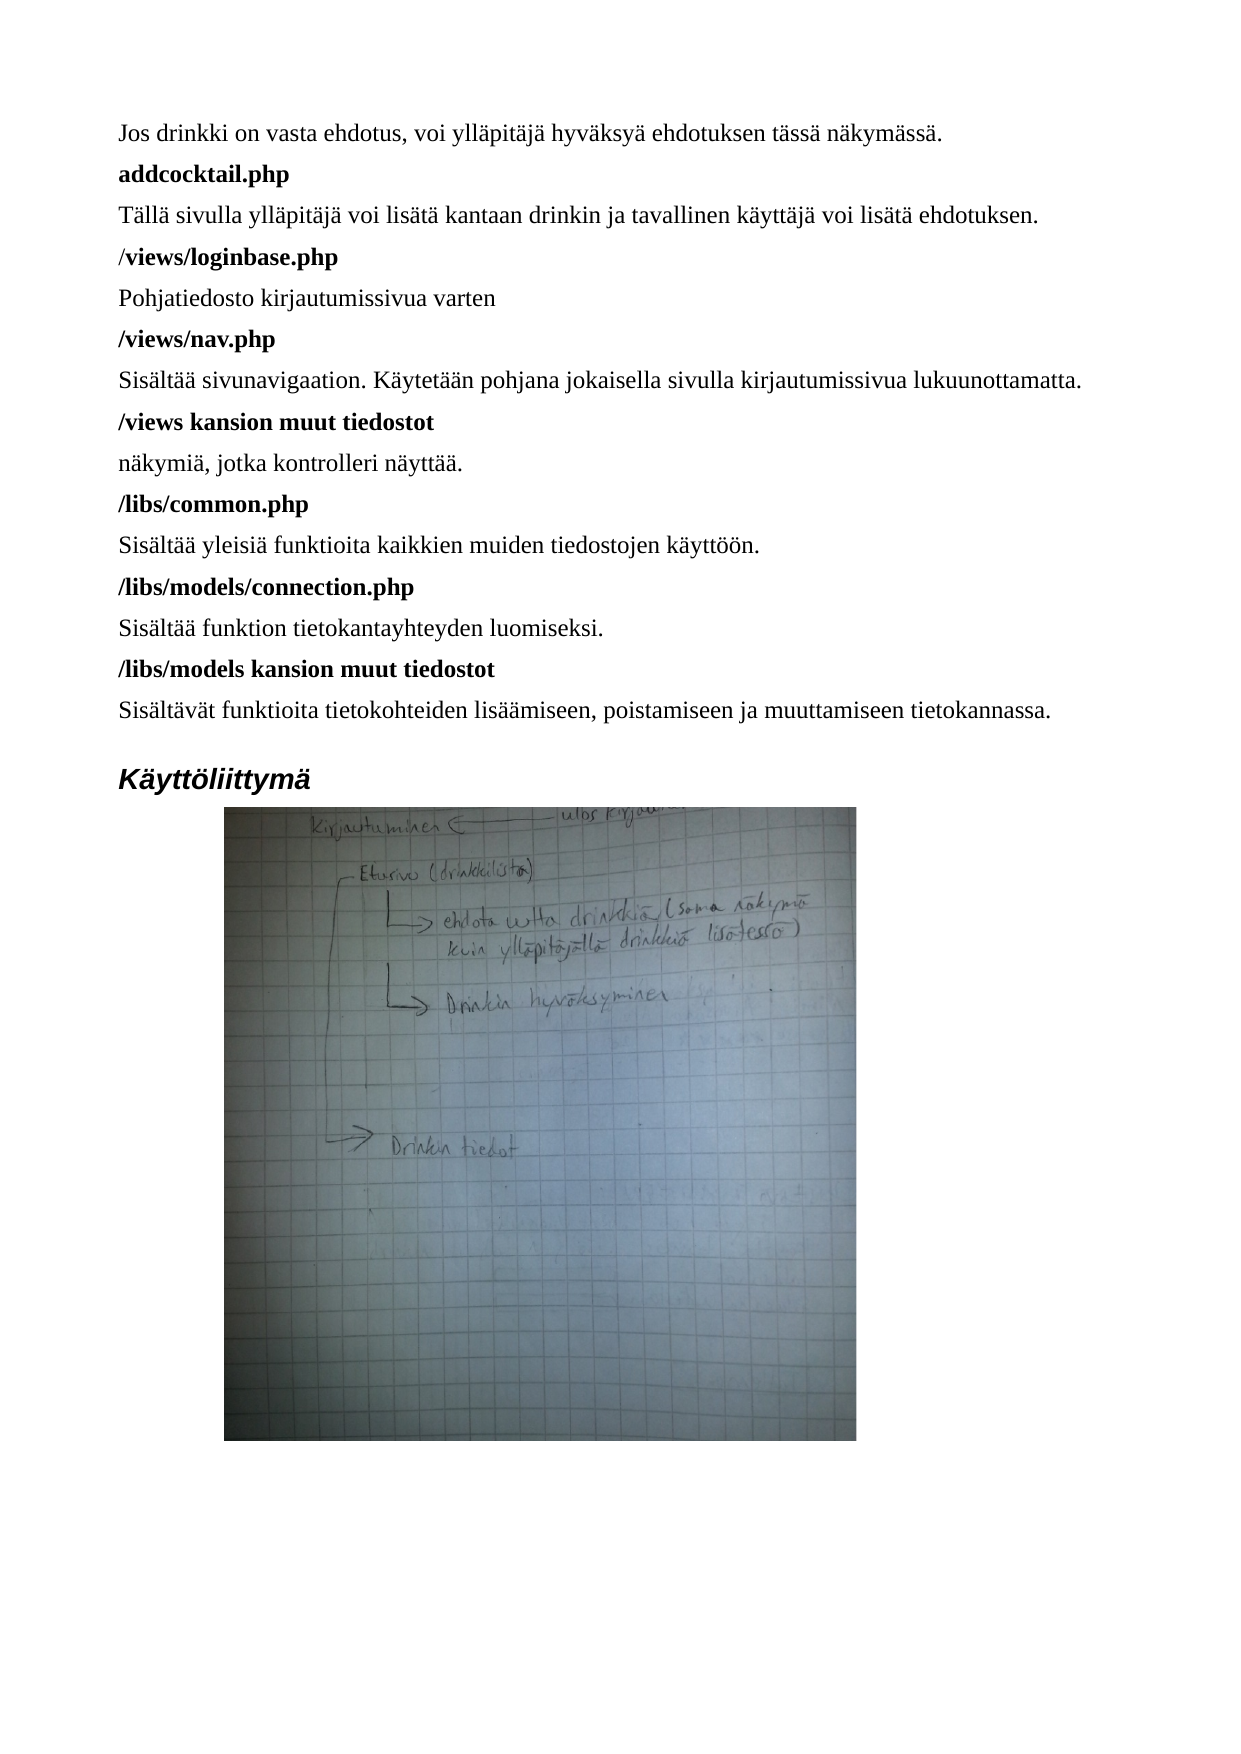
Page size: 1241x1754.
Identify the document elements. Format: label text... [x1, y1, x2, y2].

text Jos drinkki on vasta ehdotus, voi ylläpitäjä hyväksyä ehdotuksen tässä näkymässä. [118, 118, 1122, 147]
text Pohjatiedosto kirjautumissivua varten [118, 283, 1122, 312]
text näkymiä, jotka kontrolleri näyttää. [118, 448, 1122, 477]
text /views/loginbase.php [118, 242, 1122, 271]
text Tällä sivulla ylläpitäjä voi lisätä kantaan drinkin ja tavallinen käyttäjä voi lisätä ehdotuksen. [118, 201, 1122, 229]
text /libs/models kansion muut tiedostot [118, 654, 1122, 683]
text Sisältävät funktioita tietokohteiden lisäämiseen, poistamiseen ja muuttamiseen tietokannassa. [118, 696, 1122, 724]
text Sisältää yleisiä funktioita kaikkien muiden tiedostojen käyttöön. [118, 531, 1122, 559]
subtitle Käyttöliittymä [118, 762, 1122, 795]
text Sisältää sivunavigaation. Käytetään pohjana jokaisella sivulla kirjautumissivua lukuunottamatta. [118, 366, 1122, 394]
text /libs/models/connection.php [118, 572, 1122, 601]
text /views kansion muut tiedostot [118, 407, 1122, 436]
text Sisältää funktion tietokantayhteyden luomiseksi. [118, 613, 1122, 642]
text /views/nav.php [118, 324, 1122, 353]
text /libs/common.php [118, 489, 1122, 518]
text addcocktail.php [118, 159, 1122, 188]
